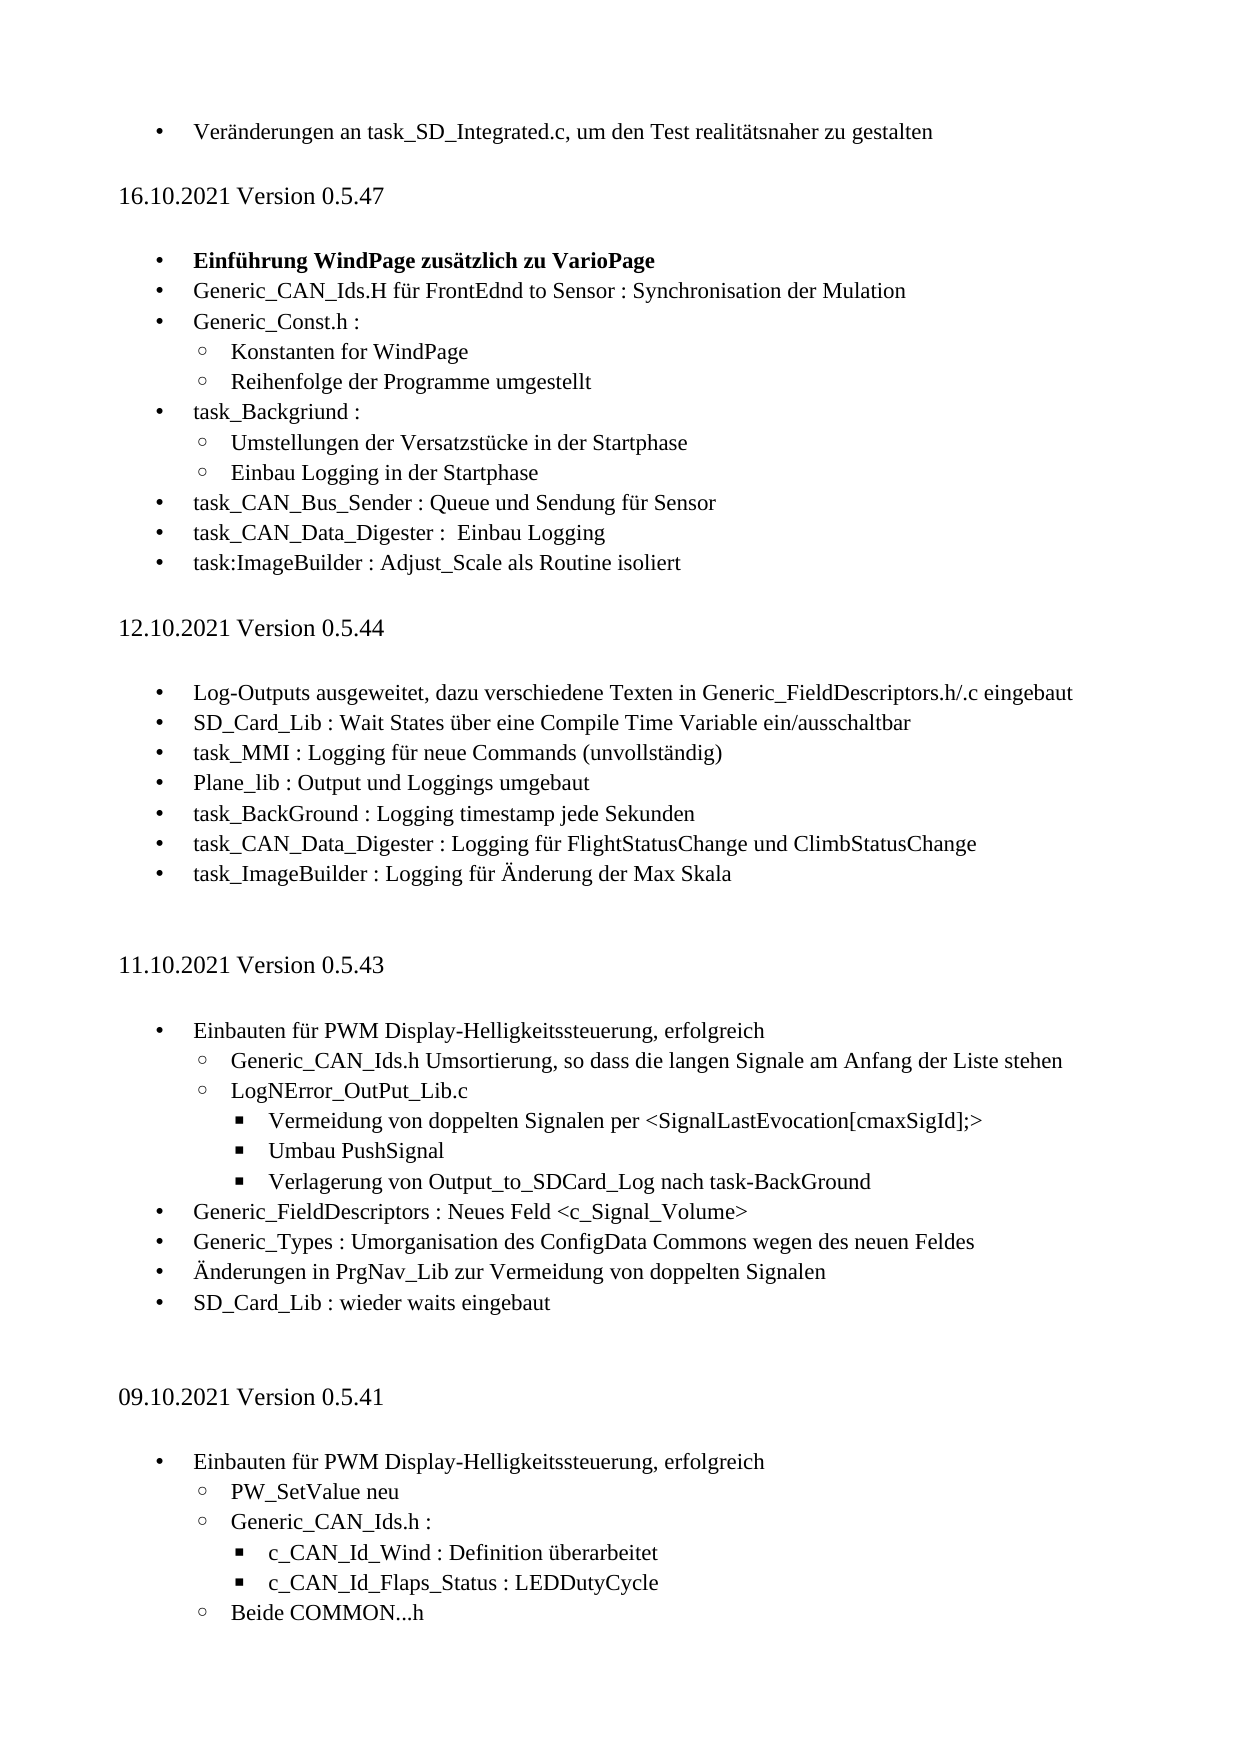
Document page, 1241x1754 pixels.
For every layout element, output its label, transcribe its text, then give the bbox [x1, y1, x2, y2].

list Änderungen in PrgNav_Lib zur Vermeidung von doppelten Signalen [156, 1258, 1122, 1285]
list Verlagerung von Output_to_SDCard_Log nach task-BackGround [231, 1168, 1122, 1194]
list c_CAN_Id_Wind : Definition überarbeitet [231, 1539, 1122, 1565]
list Generic_FieldDescriptors : Neues Feld <c_Signal_Volume> [156, 1198, 1122, 1224]
list Veränderungen an task_SD_Integrated.c, um den Test realitätsnaher zu gestalten [156, 118, 1122, 144]
list Generic_CAN_Ids.h : [193, 1508, 1122, 1535]
list Generic_Const.h : [156, 308, 1122, 334]
list Umbau PushSignal [231, 1137, 1122, 1164]
list task_CAN_Data_Digester : Einbau Logging [156, 519, 1122, 546]
list LogNError_OutPut_Lib.c [193, 1077, 1122, 1103]
list task_ImageBuilder : Logging für Änderung der Max Skala [156, 860, 1122, 886]
list SD_Card_Lib : Wait States über eine Compile Time Variable ein/ausschaltbar [156, 709, 1122, 735]
text 09.10.2021 Version 0.5.41 [118, 1382, 1122, 1411]
list task_MMI : Logging für neue Commands (unvollständig) [156, 739, 1122, 766]
text 12.10.2021 Version 0.5.44 [118, 613, 1122, 641]
list Einführung WindPage zusätzlich zu VarioPage [156, 247, 1122, 274]
list Einbau Logging in der Startphase [193, 459, 1122, 485]
list c_CAN_Id_Flaps_Status : LEDDutyCycle [231, 1569, 1122, 1595]
list Vermeidung von doppelten Signalen per <SignalLastEvocation[cmaxSigId];> [231, 1107, 1122, 1134]
list Beide COMMON...h [193, 1599, 1122, 1625]
list task_CAN_Data_Digester : Logging für FlightStatusChange und ClimbStatusChange [156, 830, 1122, 856]
list SD_Card_Lib : wieder waits eingebaut [156, 1288, 1122, 1315]
list Generic_CAN_Ids.H für FrontEdnd to Sensor : Synchronisation der Mulation [156, 278, 1122, 304]
list Reihenfolge der Programme umgestellt [193, 368, 1122, 394]
list Einbauten für PWM Display-Helligkeitssteuerung, erfolgreich [156, 1017, 1122, 1043]
list task_Backgriund : [156, 398, 1122, 425]
list Generic_CAN_Ids.h Umsortierung, so dass die langen Signale am Anfang der Liste stehen [193, 1047, 1122, 1073]
list PW_SetValue neu [193, 1478, 1122, 1504]
list Konstanten for WindPage [193, 338, 1122, 364]
list Plane_lib : Output und Loggings umgebaut [156, 769, 1122, 796]
text 11.10.2021 Version 0.5.43 [118, 951, 1122, 979]
list task:ImageBuilder : Adjust_Scale als Routine isoliert [156, 549, 1122, 576]
list task_BackGround : Logging timestamp jede Sekunden [156, 799, 1122, 826]
list Generic_Types : Umorganisation des ConfigData Commons wegen des neuen Feldes [156, 1228, 1122, 1254]
list task_CAN_Bus_Sender : Queue und Sendung für Sensor [156, 489, 1122, 515]
text 16.10.2021 Version 0.5.47 [118, 181, 1122, 210]
list Umstellungen der Versatzstücke in der Startphase [193, 429, 1122, 455]
list Log-Outputs ausgeweitet, dazu verschiedene Texten in Generic_FieldDescriptors.h/.c eingebaut [156, 679, 1122, 705]
list Einbauten für PWM Display-Helligkeitssteuerung, erfolgreich [156, 1448, 1122, 1474]
